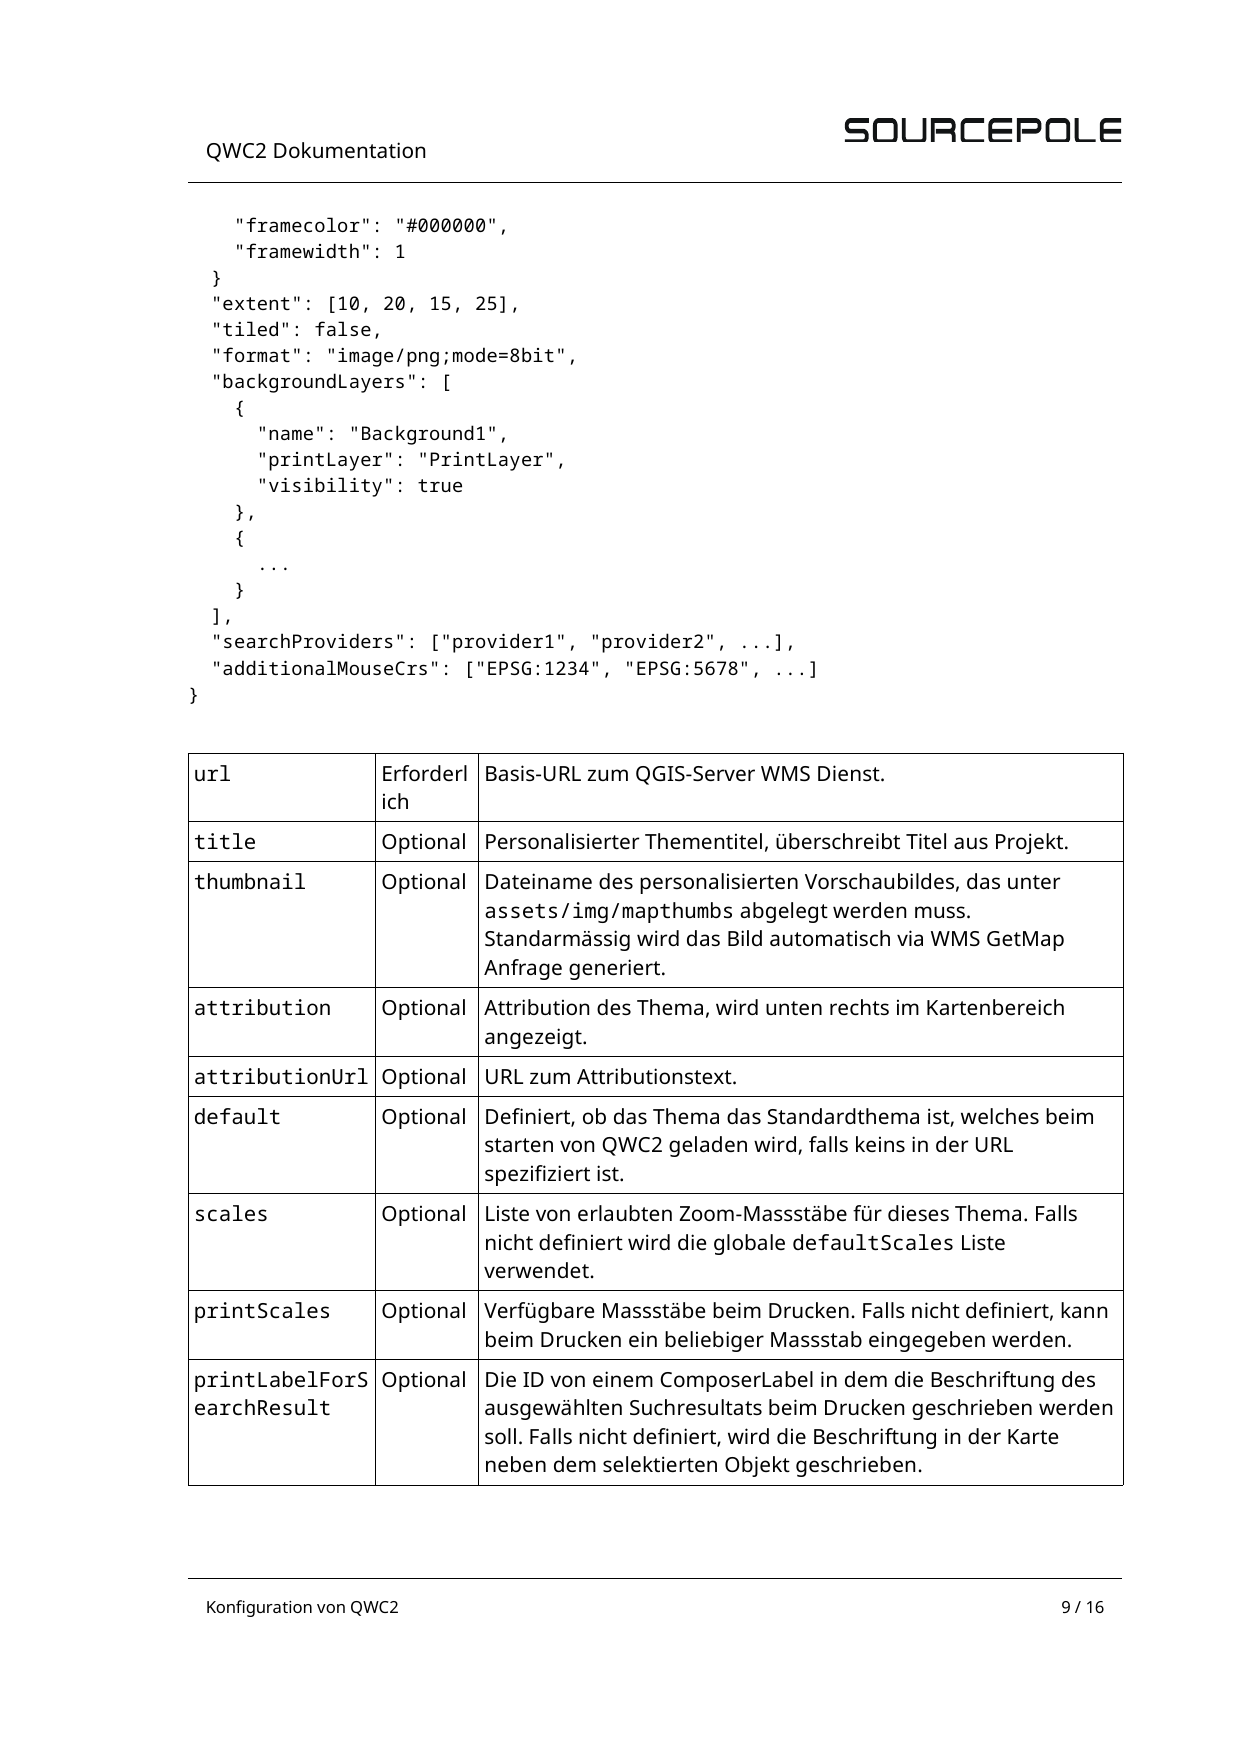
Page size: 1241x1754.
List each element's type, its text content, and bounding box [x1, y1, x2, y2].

table_cell thumbnail [189, 862, 375, 987]
table_cell Verfügbare Massstäbe beim Drucken. Falls nicht definiert, kann beim Drucken ein beliebiger Massstab eingegeben werden. [479, 1291, 1123, 1359]
table_header Erforderlich [376, 754, 478, 821]
table_header Basis-URL zum QGIS-Server WMS Dienst. [479, 754, 1123, 821]
table_cell Optional [376, 1360, 478, 1485]
table_cell printLabelForSearchResult [189, 1360, 375, 1485]
table_cell attribution [189, 988, 375, 1056]
table_cell Personalisierter Thementitel, überschreibt Titel aus Projekt. [479, 822, 1123, 861]
table_cell printScales [189, 1291, 375, 1359]
table_cell Optional [376, 988, 478, 1056]
table_cell Liste von erlaubten Zoom-Massstäbe für dieses Thema. Falls nicht definiert wird die globale defaultScales Liste verwendet. [479, 1194, 1123, 1290]
table_cell Optional [376, 862, 478, 987]
table_cell Optional [376, 1291, 478, 1359]
table_cell title [189, 822, 375, 861]
table_header url [189, 754, 375, 821]
table_cell Definiert, ob das Thema das Standardthema ist, welches beim starten von QWC2 geladen wird, falls keins in der URL spezifiziert ist. [479, 1097, 1123, 1193]
table_cell Dateiname des personalisierten Vorschaubildes, das unter assets/img/mapthumbs abgelegt werden muss. Standarmässig wird das Bild automatisch via WMS GetMap Anfrage generiert. [479, 862, 1123, 987]
table_cell Optional [376, 822, 478, 861]
table_cell Optional [376, 1057, 478, 1096]
table_cell default [189, 1097, 375, 1193]
table_cell Die ID von einem ComposerLabel in dem die Beschriftung des ausgewählten Suchresultats beim Drucken geschrieben werden soll. Falls nicht definiert, wird die Beschriftung in der Karte neben dem selektierten Objekt geschrieben. [479, 1360, 1123, 1485]
table_cell Optional [376, 1194, 478, 1290]
text "framecolor": "#000000", "framewidth": 1 } "extent": [10, 20, 15, 25], "tiled": false, "format": "image/png;mode=8bit", "backgroundLayers": [ { "name": "Background1", "printLayer": "PrintLayer", "visibility": true }, { ... } ], "searchProviders": ["provider1", "provider2", ...], "additionalMouseCrs": ["EPSG:1234", "EPSG:5678", ...] } [188, 212, 1122, 735]
table_cell scales [189, 1194, 375, 1290]
table_cell attributionUrl [189, 1057, 375, 1096]
table_cell Optional [376, 1097, 478, 1193]
table_cell Attribution des Thema, wird unten rechts im Kartenbereich angezeigt. [479, 988, 1123, 1056]
table_cell URL zum Attributionstext. [479, 1057, 1123, 1096]
